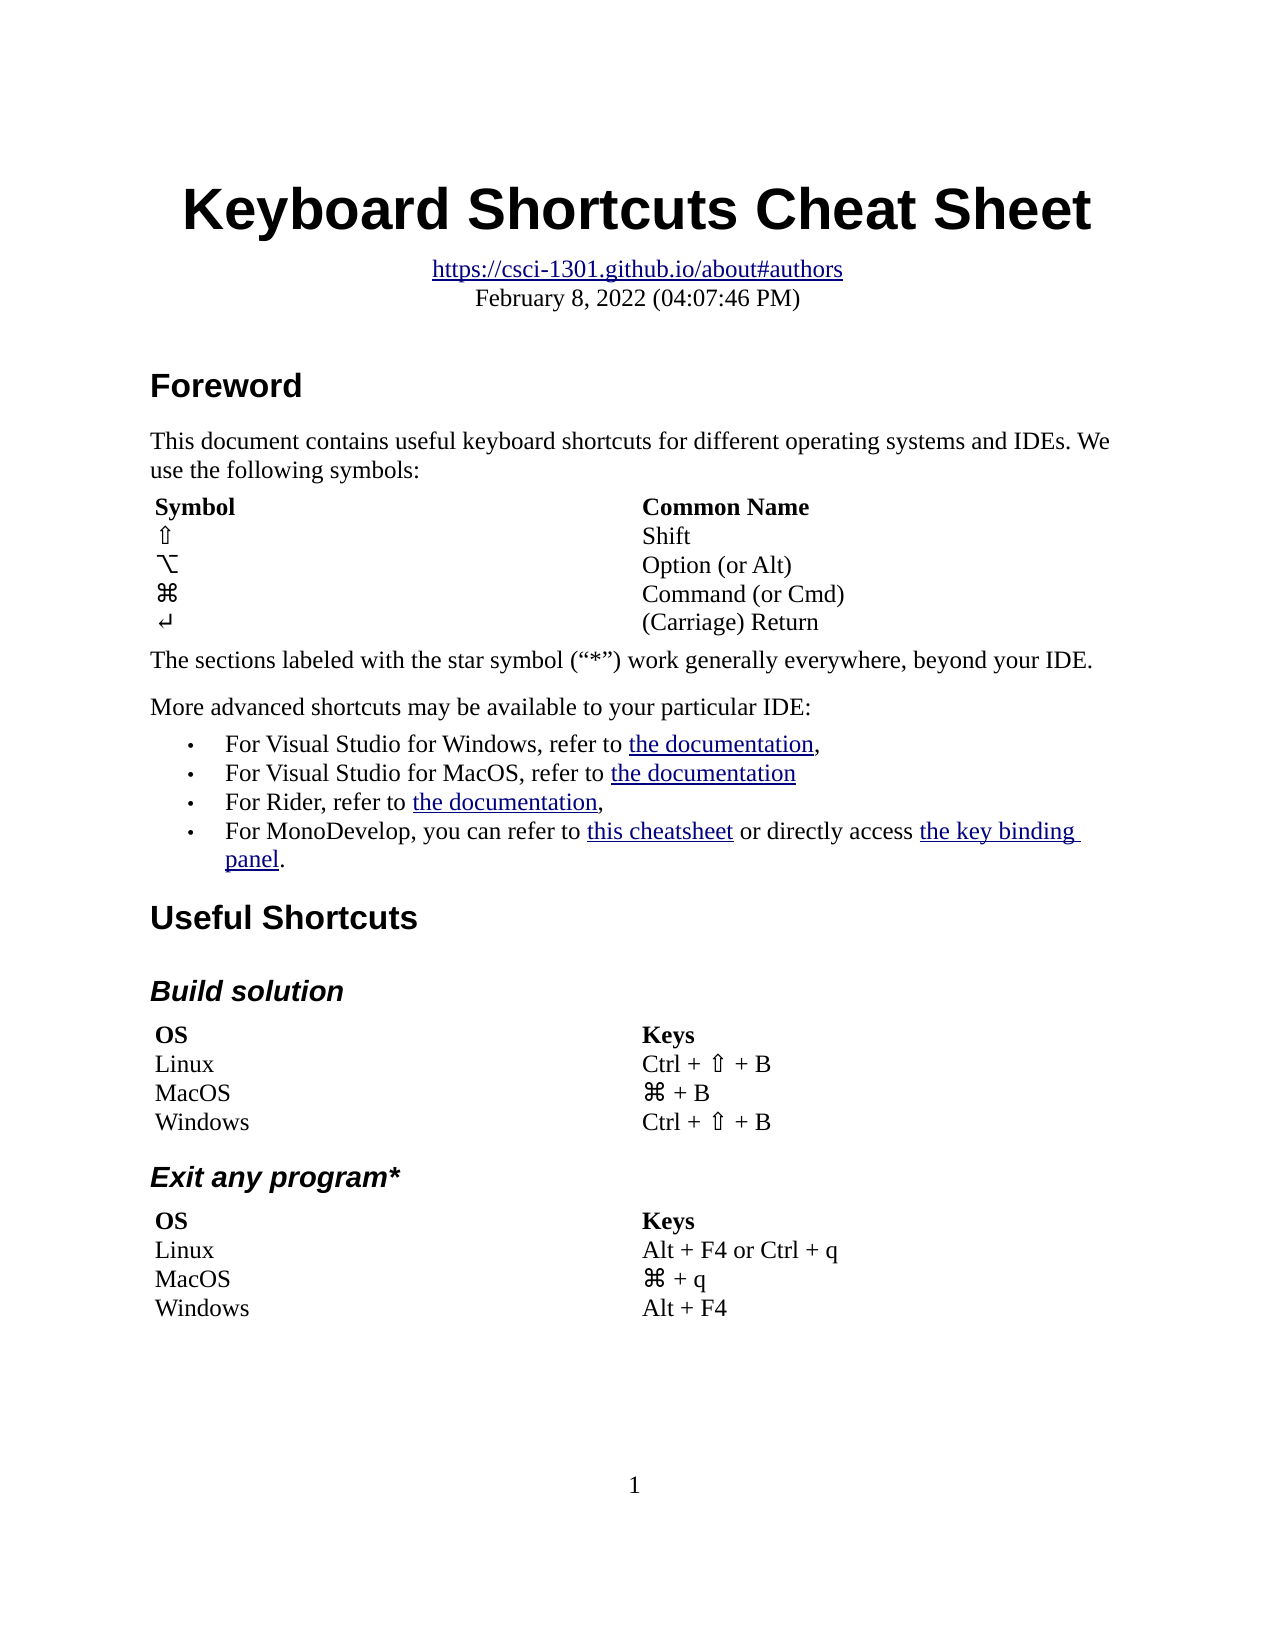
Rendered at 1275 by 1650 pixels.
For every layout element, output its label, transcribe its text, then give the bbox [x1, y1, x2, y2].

table_header OS [150, 1020, 637, 1049]
table_cell Shift [638, 521, 1125, 550]
table_cell MacOS [150, 1078, 637, 1107]
text https://csci-1301.github.io/about#authors [150, 254, 1125, 283]
table_cell Linux [150, 1049, 637, 1078]
table_cell ⌥ [150, 550, 637, 579]
table_cell (Carriage) Return [638, 608, 1125, 636]
text The sections labeled with the star symbol (“*”) work generally everywhere, beyond your IDE. [150, 645, 1125, 674]
table_cell Ctrl + ⇧ + B [638, 1107, 1125, 1135]
table_cell ⌘ + B [638, 1078, 1125, 1107]
table_header Keys [638, 1020, 1125, 1049]
table_cell Alt + F4 [638, 1293, 1125, 1321]
subtitle Useful Shortcuts [150, 898, 1125, 937]
subtitle Foreword [150, 366, 1125, 404]
text February 8, 2022 (04:07:46 PM) [150, 283, 1125, 312]
table_cell ↵ [150, 608, 637, 636]
title Keyboard Shortcuts Cheat Sheet [150, 175, 1125, 242]
subtitle Exit any program* [150, 1160, 1125, 1194]
table_header Symbol [150, 493, 637, 521]
table_cell Option (or Alt) [638, 550, 1125, 579]
table_cell Linux [150, 1235, 637, 1264]
table_cell Alt + F4 or Ctrl + q [638, 1235, 1125, 1264]
text More advanced shortcuts may be available to your particular IDE: [150, 692, 1125, 721]
table_header Keys [638, 1206, 1125, 1235]
table_cell ⌘ + q [638, 1264, 1125, 1293]
table_cell ⇧ [150, 521, 637, 550]
text This document contains useful keyboard shortcuts for different operating systems and IDEs. We use the following symbols: [150, 426, 1125, 483]
table_cell Ctrl + ⇧ + B [638, 1049, 1125, 1078]
table_header OS [150, 1206, 637, 1235]
table_cell Windows [150, 1293, 637, 1321]
list For Rider, refer to the documentation, [187, 787, 1125, 816]
table_cell Windows [150, 1107, 637, 1135]
table_cell MacOS [150, 1264, 637, 1293]
list For Visual Studio for Windows, refer to the documentation, [187, 729, 1125, 758]
list For MonoDevelop, you can refer to this cheatsheet or directly access the key binding panel. [187, 816, 1125, 873]
subtitle Build solution [150, 974, 1125, 1008]
table_cell ⌘ [150, 579, 637, 607]
table_cell Command (or Cmd) [638, 579, 1125, 607]
list For Visual Studio for MacOS, refer to the documentation [187, 758, 1125, 787]
table_header Common Name [638, 493, 1125, 521]
